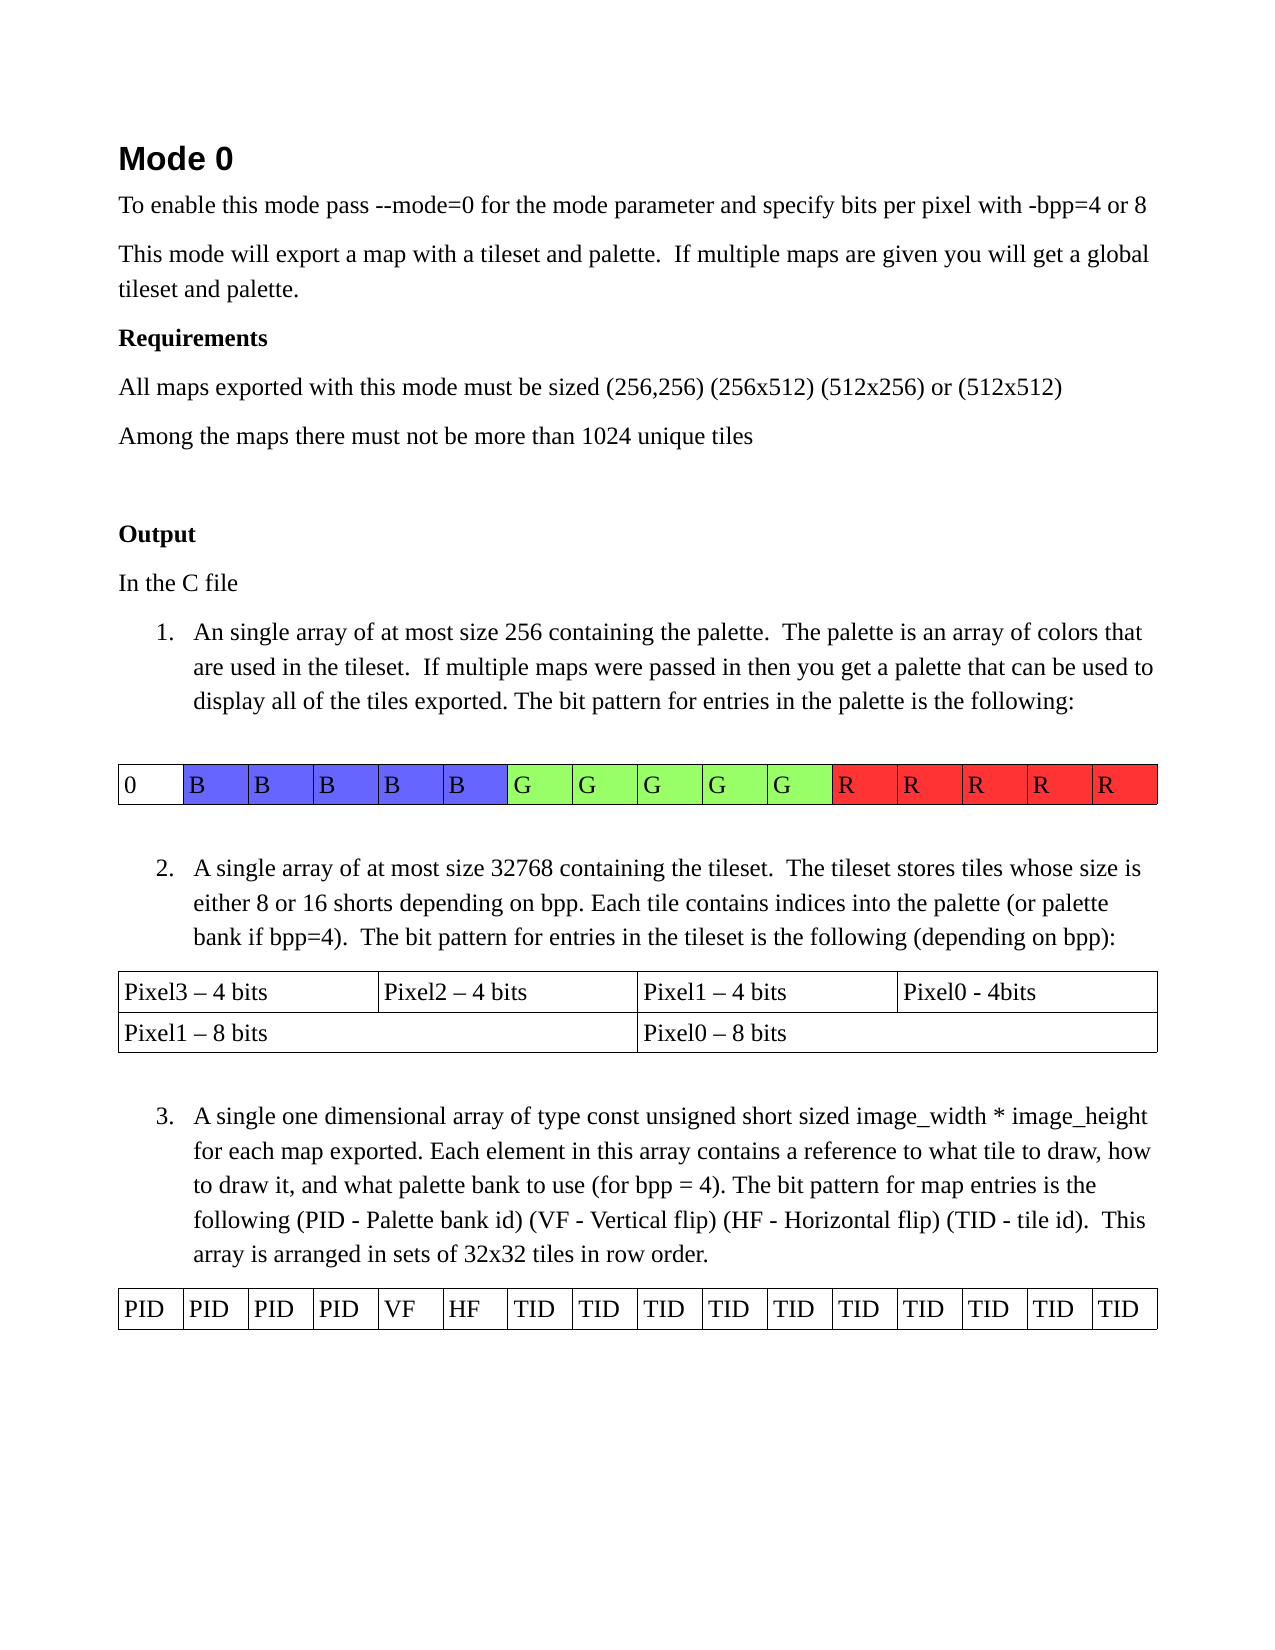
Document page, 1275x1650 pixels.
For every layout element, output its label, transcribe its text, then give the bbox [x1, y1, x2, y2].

table_header G [573, 765, 637, 804]
table_header G [703, 765, 767, 804]
table_header Pixel1 – 4 bits [638, 972, 897, 1012]
table_header VF [379, 1289, 443, 1328]
text In the C file [118, 568, 1157, 597]
table_header TID [833, 1289, 897, 1328]
table_header Pixel0 - 4bits [898, 972, 1157, 1012]
list A single array of at most size 32768 containing the tileset. The tileset stores tiles whose size is either 8 or 16 shorts depending on bpp. Each tile contains indices into the palette (or palette bank if bpp=4). The bit pattern for entries in the tileset is the following (depending on bpp): [156, 853, 1157, 951]
table_header TID [1093, 1289, 1157, 1328]
table_header TID [573, 1289, 637, 1328]
table_header TID [508, 1289, 572, 1328]
table_header G [508, 765, 572, 804]
text Output [118, 519, 1157, 548]
table_header R [898, 765, 962, 804]
table_header PID [119, 1289, 183, 1328]
table_header TID [963, 1289, 1027, 1328]
table_header B [379, 765, 443, 804]
table_header Pixel1 – 8 bits [119, 1013, 637, 1052]
text To enable this mode pass --mode=0 for the mode parameter and specify bits per pixel with -bpp=4 or 8 [118, 190, 1157, 219]
text Among the maps there must not be more than 1024 unique tiles [118, 421, 1157, 449]
table_header R [963, 765, 1027, 804]
table_header R [833, 765, 897, 804]
text All maps exported with this mode must be sized (256,256) (256x512) (512x256) or (512x512) [118, 372, 1157, 401]
table_header R [1028, 765, 1092, 804]
table_header G [638, 765, 702, 804]
table_header Pixel2 – 4 bits [379, 972, 637, 1012]
table_header HF [444, 1289, 507, 1328]
list A single one dimensional array of type const unsigned short sized image_width * image_height for each map exported. Each element in this array contains a reference to what tile to draw, how to draw it, and what palette bank to use (for bpp = 4). The bit pattern for map entries is the following (PID - Palette bank id) (VF - Vertical flip) (HF - Horizontal flip) (TID - tile id). This array is arranged in sets of 32x32 tiles in row order. [156, 1101, 1157, 1268]
table_header G [768, 765, 832, 804]
table_header TID [703, 1289, 767, 1328]
table_header PID [184, 1289, 248, 1328]
table_header PID [314, 1289, 378, 1328]
table_header PID [249, 1289, 313, 1328]
table_header 0 [119, 765, 183, 804]
table_header R [1093, 765, 1157, 804]
table_header Pixel3 – 4 bits [119, 972, 378, 1012]
text This mode will export a map with a tileset and palette. If multiple maps are given you will get a global tileset and palette. [118, 239, 1157, 302]
table_header Pixel0 – 8 bits [638, 1013, 1157, 1052]
table_header TID [768, 1289, 832, 1328]
table_header B [444, 765, 507, 804]
table_header B [184, 765, 248, 804]
table_header TID [1028, 1289, 1092, 1328]
table_header TID [898, 1289, 962, 1328]
table_header B [314, 765, 378, 804]
list An single array of at most size 256 containing the palette. The palette is an array of colors that are used in the tileset. If multiple maps were passed in then you get a palette that can be used to display all of the tiles exported. The bit pattern for entries in the palette is the following: [156, 617, 1157, 715]
subtitle Mode 0 [118, 139, 1157, 178]
text Requirements [118, 323, 1157, 351]
table_header TID [638, 1289, 702, 1328]
table_header B [249, 765, 313, 804]
